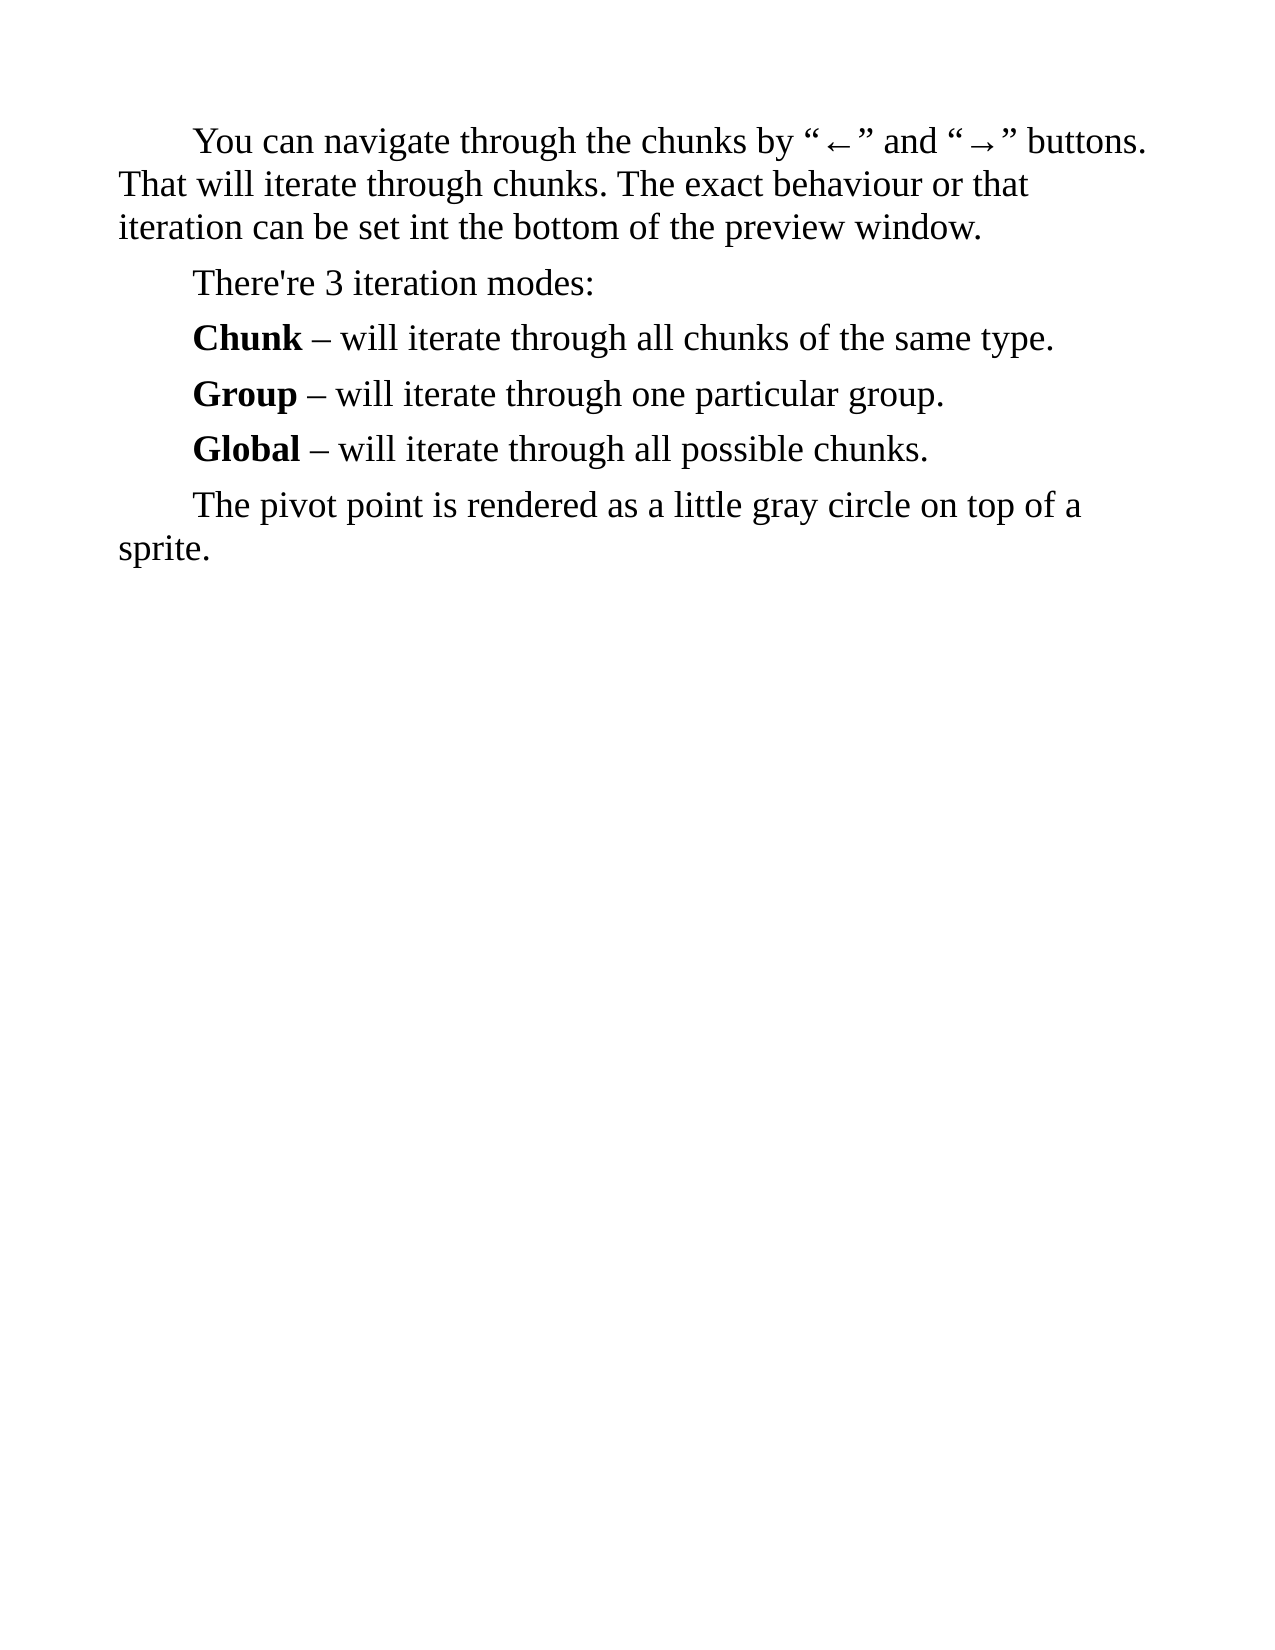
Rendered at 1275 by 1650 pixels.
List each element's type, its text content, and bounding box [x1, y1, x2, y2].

text There're 3 iteration modes: [118, 260, 1157, 303]
text Global – will iterate through all possible chunks. [118, 427, 1157, 470]
text The pivot point is rendered as a little gray circle on top of a sprite. [118, 482, 1157, 569]
text Group – will iterate through one particular group. [118, 371, 1157, 414]
text You can navigate through the chunks by “←” and “→” buttons. That will iterate through chunks. The exact behaviour or that iteration can be set int the bottom of the preview window. [118, 118, 1157, 247]
text Chunk – will iterate through all chunks of the same type. [118, 316, 1157, 359]
